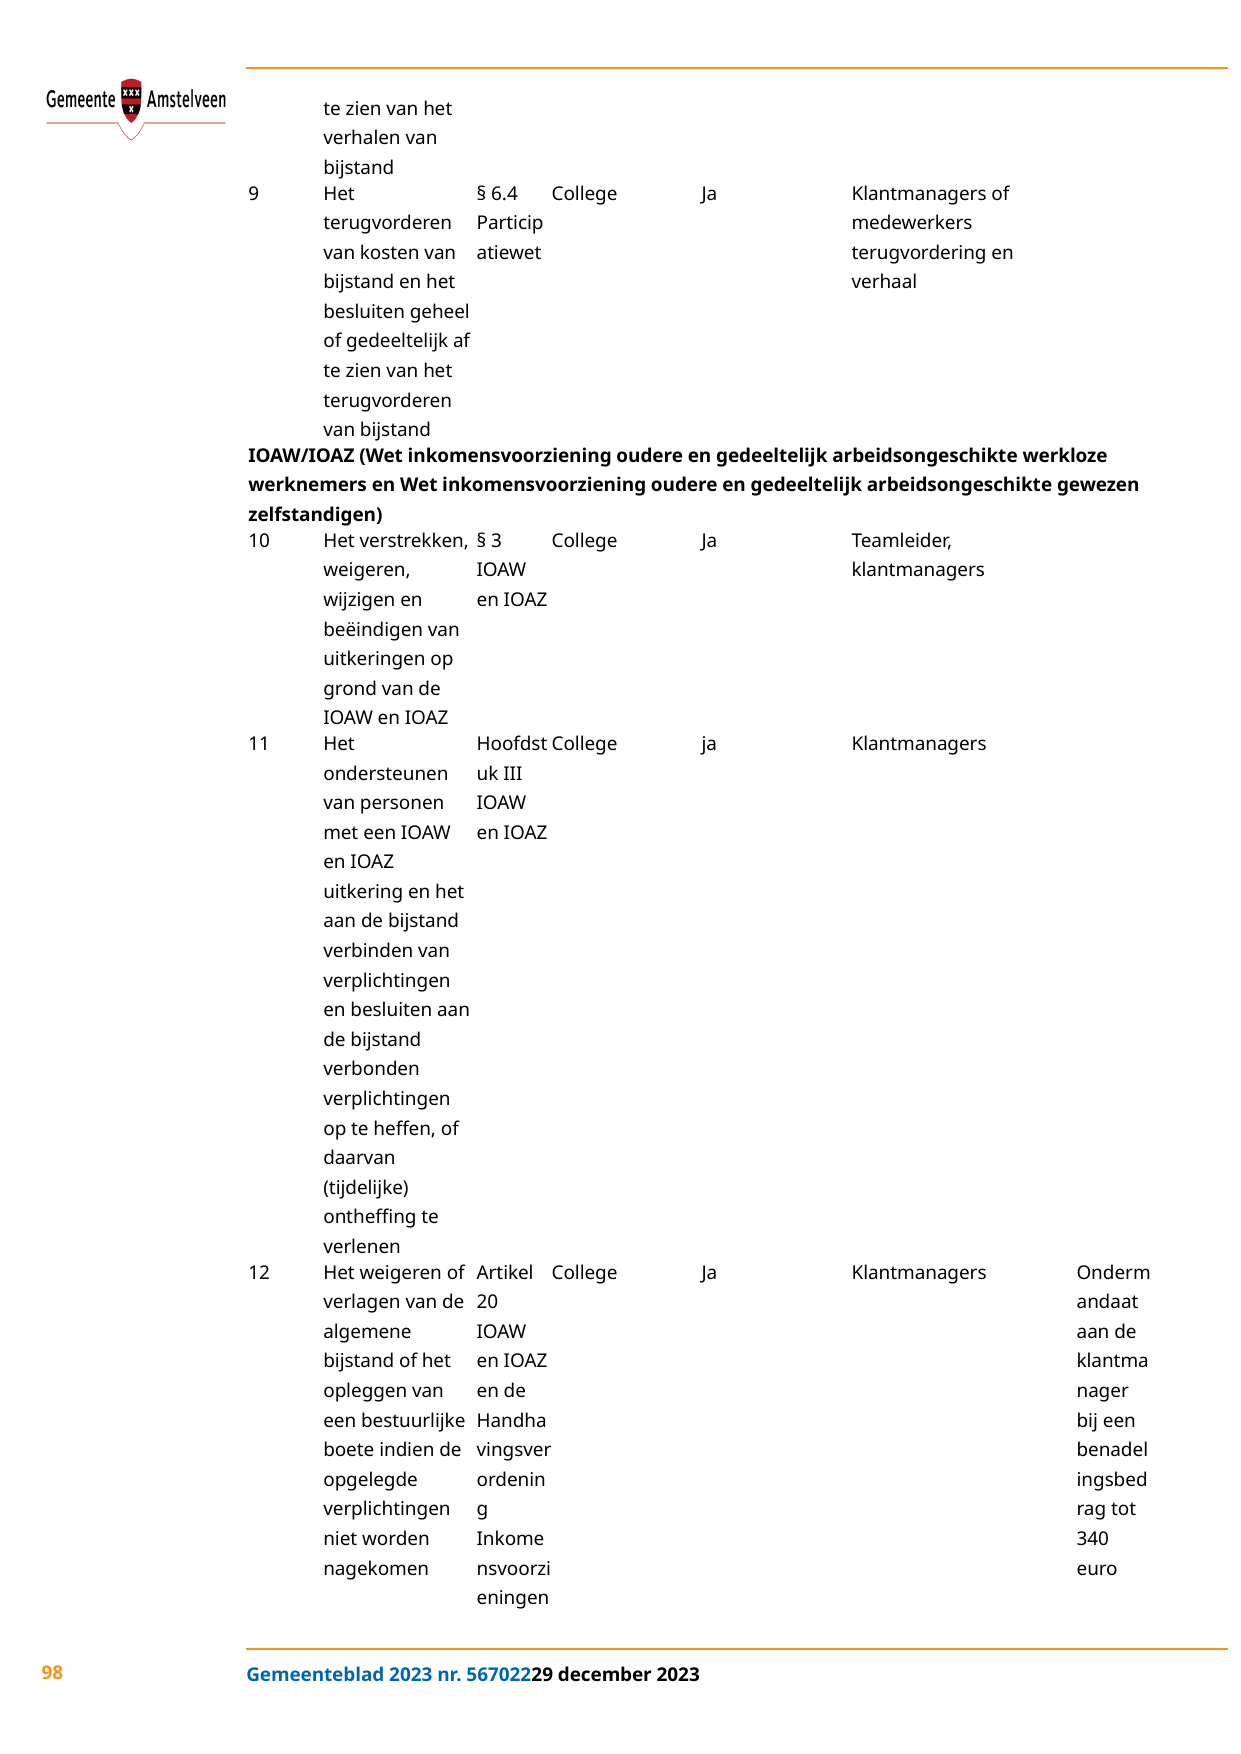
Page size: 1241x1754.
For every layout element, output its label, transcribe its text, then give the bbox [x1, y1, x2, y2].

table_cell [851, 95, 1076, 180]
table_cell [1076, 180, 1152, 442]
table_cell [248, 95, 323, 180]
table_cell [1076, 730, 1152, 1259]
table_cell 12 [248, 1259, 323, 1610]
table_cell College [551, 180, 701, 442]
table_cell [551, 95, 701, 180]
table_cell [476, 95, 551, 180]
table_cell Klantmanagers [851, 1259, 1076, 1610]
table_cell [701, 95, 851, 180]
table_cell Het weigeren of verlagen van de algemene bijstand of het opleggen van een bestuurlijke boete indien de opgelegde verplichtingen niet worden nagekomen [323, 1259, 476, 1610]
table_cell te zien van het verhalen van bijstand [323, 95, 476, 180]
table_cell IOAW/IOAZ (Wet inkomensvoorziening oudere en gedeeltelijk arbeidsongeschikte werkloze werknemers en Wet inkomensvoorziening oudere en gedeeltelijk arbeidsongeschikte gewezen zelfstandigen) [248, 442, 1152, 527]
table_cell Het ondersteunen van personen met een IOAW en IOAZ uitkering en het aan de bijstand verbinden van verplichtingen en besluiten aan de bijstand verbonden verplichtingen op te heffen, of daarvan (tijdelijke) ontheffing te verlenen [323, 730, 476, 1259]
picture [41, 47, 231, 172]
table_cell § 6.4 Participatiewet [476, 180, 551, 442]
table_cell ja [701, 730, 851, 1259]
table_cell [1076, 95, 1152, 180]
table_cell Het verstrekken, weigeren, wijzigen en beëindigen van uitkeringen op grond van de IOAW en IOAZ [323, 527, 476, 730]
table_cell § 3 IOAW en IOAZ [476, 527, 551, 730]
table_cell [1076, 527, 1152, 730]
table_cell Klantmanagers [851, 730, 1076, 1259]
table_cell 9 [248, 180, 323, 442]
table_cell Ja [701, 1259, 851, 1610]
table_cell Teamleider, klantmanagers [851, 527, 1076, 730]
table_cell Ja [701, 527, 851, 730]
table_cell Hoofdstuk III IOAW en IOAZ [476, 730, 551, 1259]
table_cell Artikel 20 IOAW en IOAZ en de Handhavingsverordening Inkomensvoorzieningen [476, 1259, 551, 1610]
table_cell College [551, 730, 701, 1259]
table_cell Klantmanagers of medewerkers terugvordering en verhaal [851, 180, 1076, 442]
table_cell Ja [701, 180, 851, 442]
table_cell Het terugvorderen van kosten van bijstand en het besluiten geheel of gedeeltelijk af te zien van het terugvorderen van bijstand [323, 180, 476, 442]
table_cell College [551, 1259, 701, 1610]
table_cell Ondermandaat aan de klantmanager bij een benadelingsbedrag tot 340 euro [1076, 1259, 1152, 1610]
table_cell 11 [248, 730, 323, 1259]
table_cell College [551, 527, 701, 730]
table_cell 10 [248, 527, 323, 730]
